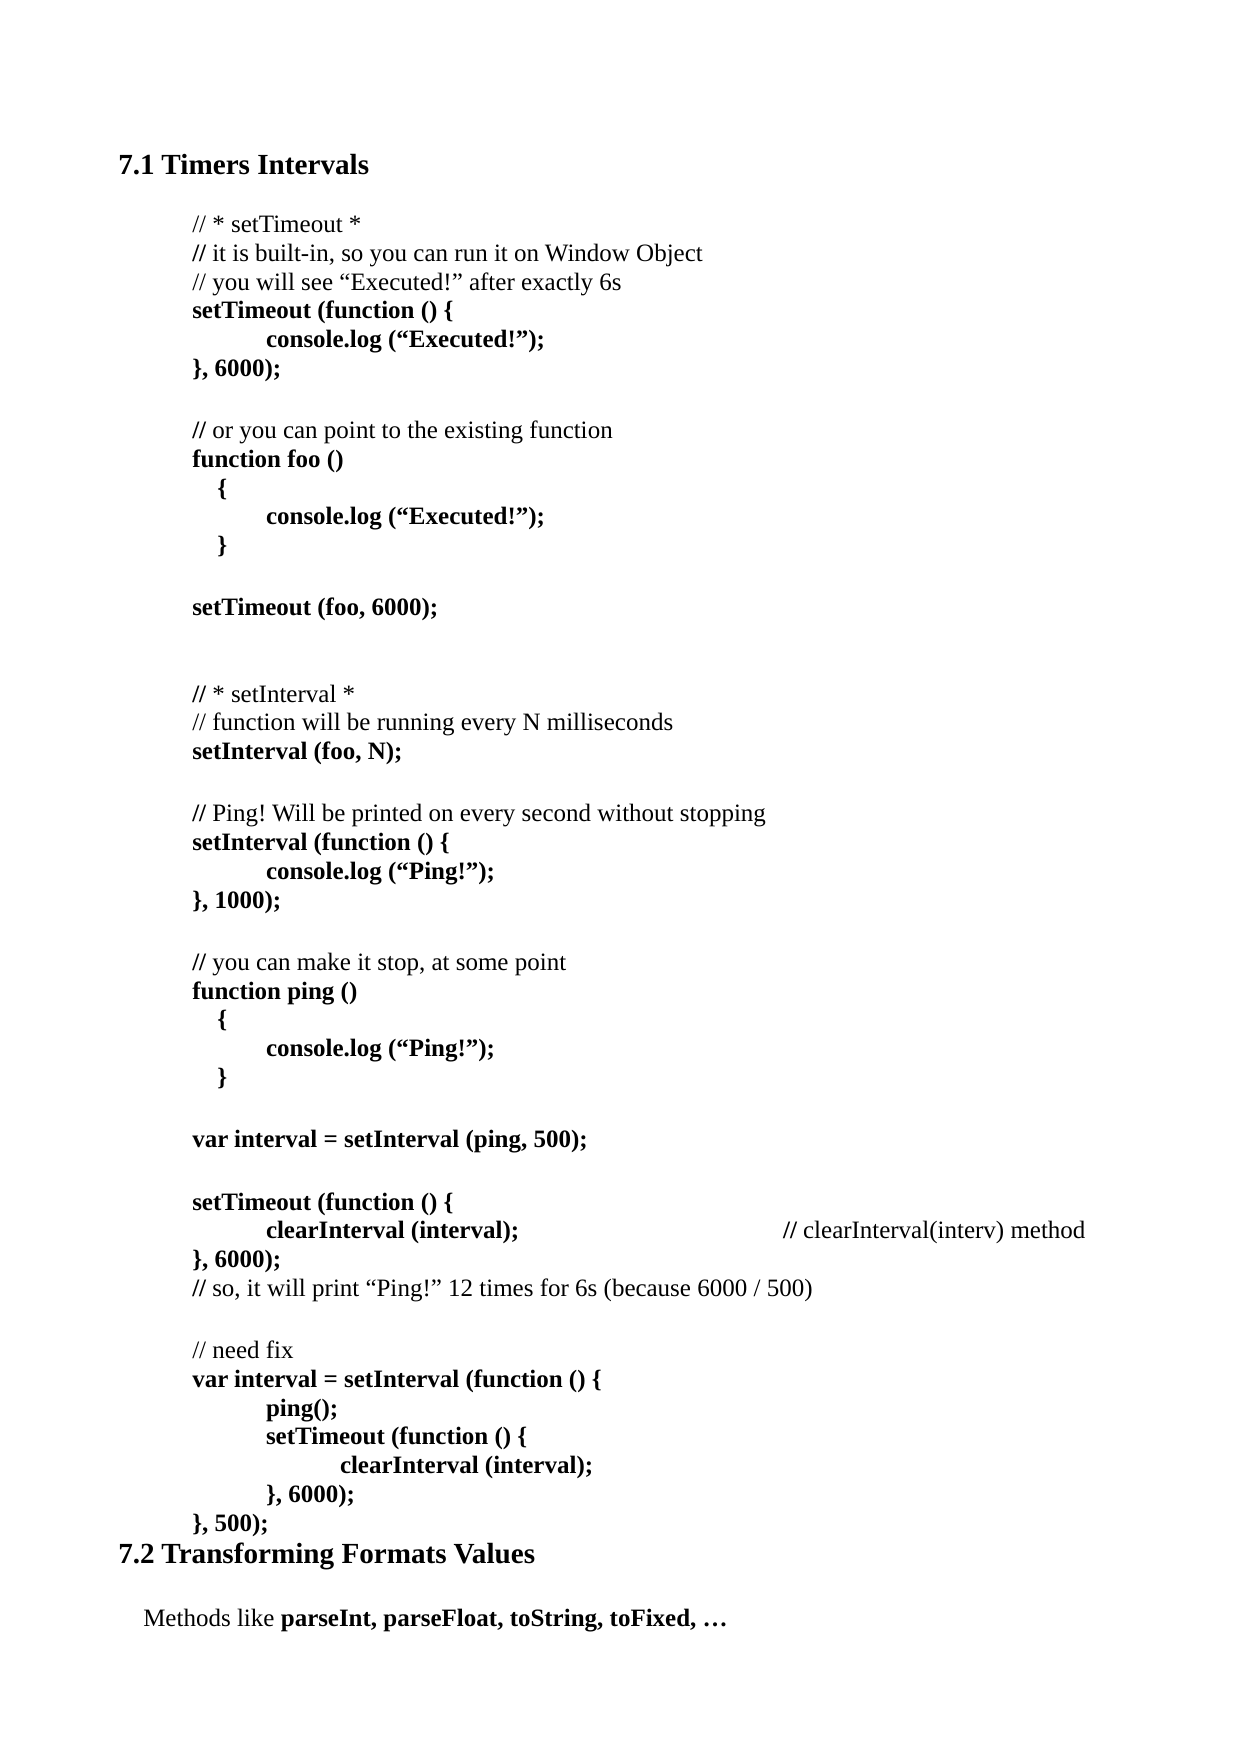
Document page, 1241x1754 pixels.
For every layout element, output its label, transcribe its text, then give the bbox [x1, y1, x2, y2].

text setTimeout (function () { [118, 295, 1122, 324]
text setInterval (foo, N); [118, 736, 1122, 765]
text var interval = setInterval (function () { [118, 1364, 1122, 1393]
text function ping () [118, 976, 1122, 1004]
text console.log (“Executed!”); [118, 501, 1122, 530]
text // * setInterval * [118, 679, 1122, 707]
text console.log (“Executed!”); [118, 324, 1122, 353]
text { [118, 473, 1122, 501]
text setTimeout (function () { [118, 1421, 1122, 1450]
text }, 6000); [118, 1244, 1122, 1273]
text // * setTimeout * [118, 209, 1122, 238]
text // Ping! Will be printed on every second without stopping [118, 798, 1122, 827]
text 7.2 Transforming Formats Values [118, 1536, 1122, 1570]
text // you will see “Executed!” after exactly 6s [118, 267, 1122, 295]
text setInterval (function () { [118, 827, 1122, 856]
text } [118, 530, 1122, 559]
text setTimeout (function () { [118, 1187, 1122, 1215]
text clearInterval (interval); // clearInterval(interv) method [118, 1215, 1122, 1244]
text } [118, 1062, 1122, 1091]
text // or you can point to the existing function [118, 415, 1122, 444]
text // need fix [118, 1335, 1122, 1364]
text }, 1000); [118, 885, 1122, 913]
text setTimeout (foo, 6000); [118, 592, 1122, 621]
text // you can make it stop, at some point [118, 947, 1122, 976]
text // so, it will print “Ping!” 12 times for 6s (because 6000 / 500) [118, 1273, 1122, 1302]
text ping(); [118, 1393, 1122, 1421]
text { [118, 1004, 1122, 1033]
text console.log (“Ping!”); [118, 856, 1122, 885]
text Methods like parseInt, parseFloat, toString, toFixed, … [118, 1603, 1122, 1632]
text }, 500); [118, 1508, 1122, 1536]
text }, 6000); [118, 1479, 1122, 1508]
text }, 6000); [118, 353, 1122, 382]
text var interval = setInterval (ping, 500); [118, 1124, 1122, 1153]
text 7.1 Timers Intervals [118, 147, 1122, 180]
text console.log (“Ping!”); [118, 1033, 1122, 1062]
text // function will be running every N milliseconds [118, 707, 1122, 736]
text clearInterval (interval); [118, 1450, 1122, 1479]
text function foo () [118, 444, 1122, 473]
text // it is built-in, so you can run it on Window Object [118, 238, 1122, 267]
